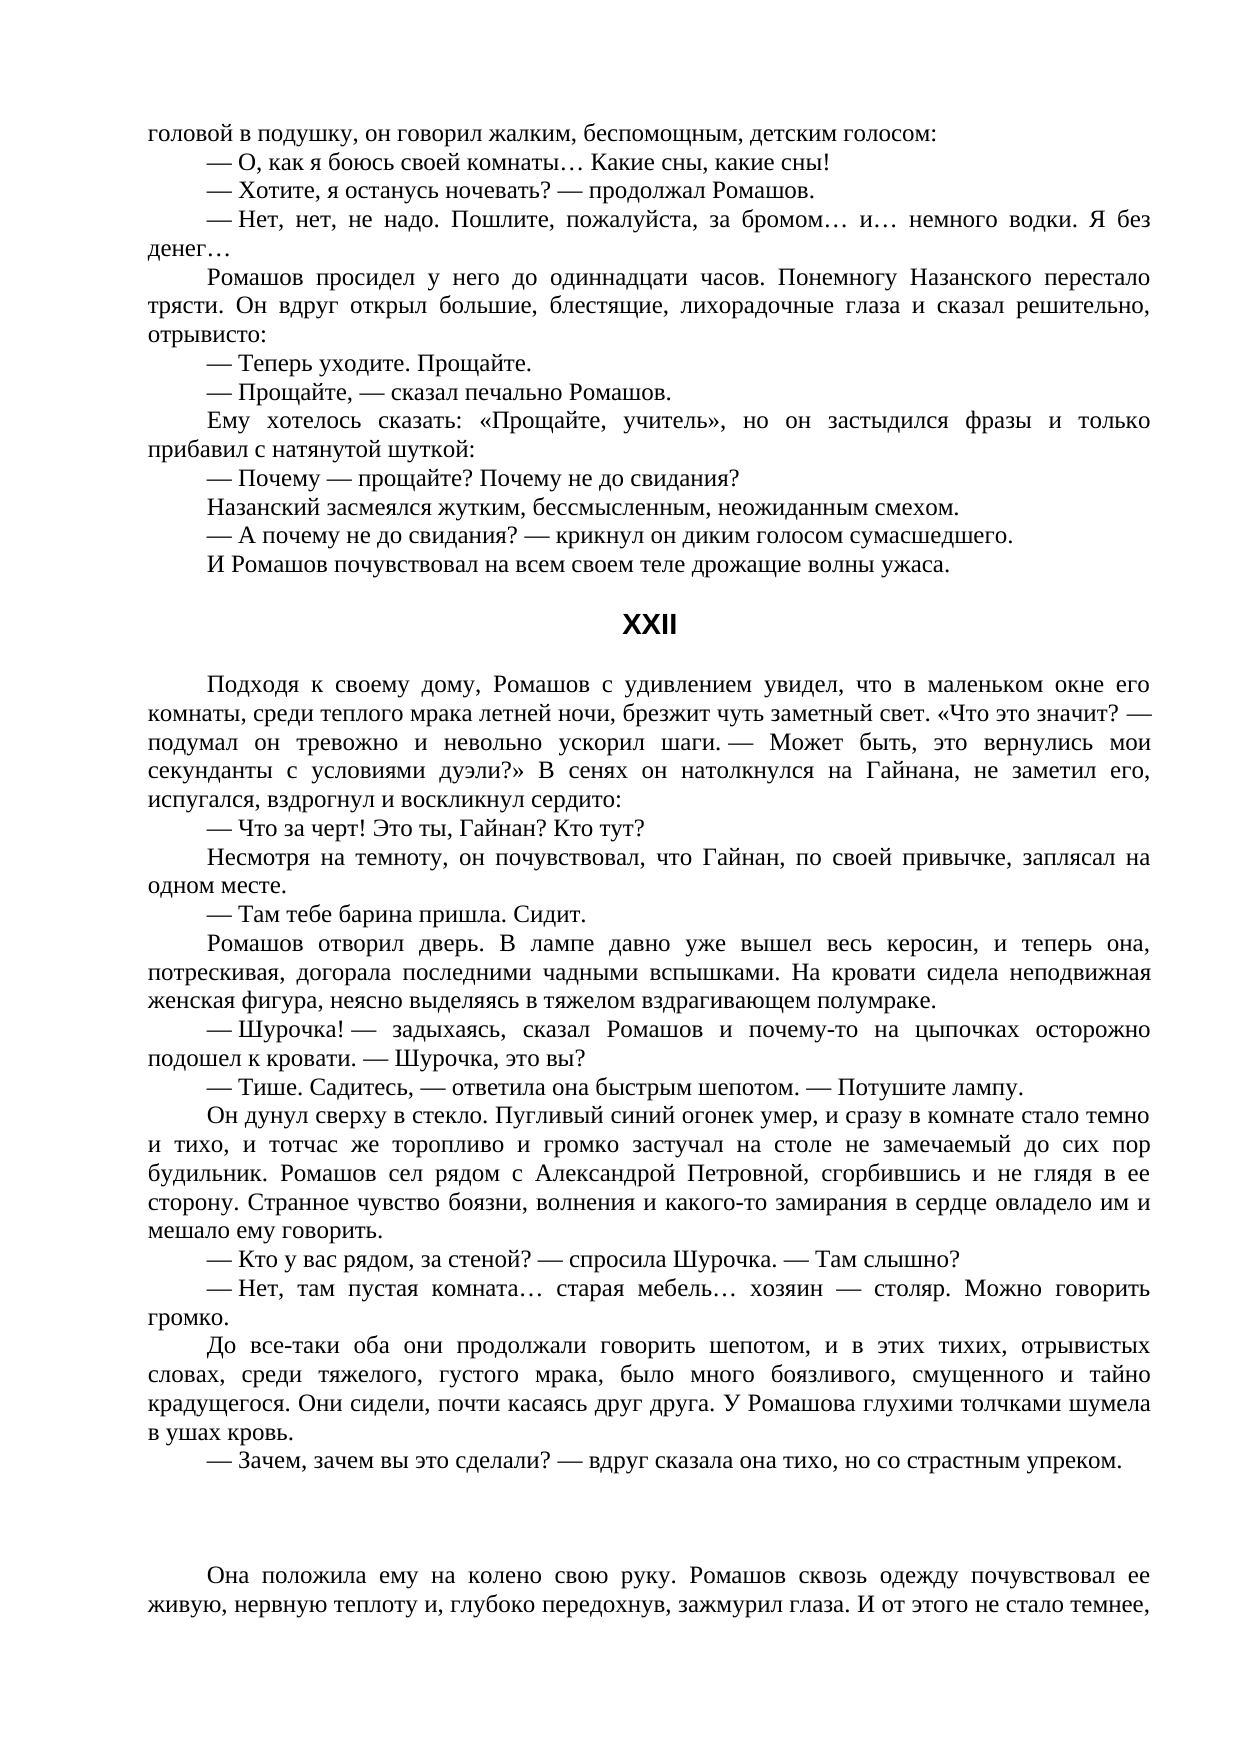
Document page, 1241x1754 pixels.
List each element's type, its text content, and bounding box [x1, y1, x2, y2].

text — Почему — прощайте? Почему не до свидания? [148, 463, 1152, 492]
text До все-таки оба они продолжали говорить шепотом, и в этих тихих, отрывистых словах, среди тяжелого, густого мрака, было много боязливого, смущенного и тайно крадущегося. Они сидели, почти касаясь друг друга. У Ромашова глухими толчками шумела в ушах кровь. [148, 1330, 1152, 1445]
text Ромашов просидел у него до одиннадцати часов. Понемногу Назанского перестало трясти. Он вдруг открыл большие, блестящие, лихорадочные глаза и сказал решительно, отрывисто: [148, 262, 1152, 348]
text Назанский засмеялся жутким, бессмысленным, неожиданным смехом. [148, 492, 1152, 521]
text — Хотите, я останусь ночевать? — продолжал Ромашов. [148, 176, 1152, 204]
text — Кто у вас рядом, за стеной? — спросила Шурочка. — Там слышно? [148, 1244, 1152, 1273]
text — Там тебе барина пришла. Сидит. [148, 899, 1152, 928]
text — Что за черт! Это ты, Гайнан? Кто тут? [148, 813, 1152, 842]
text — Тише. Садитесь, — ответила она быстрым шепотом. — Потушите лампу. [148, 1072, 1152, 1100]
subtitle XXII [148, 607, 1152, 640]
text — Прощайте, — сказал печально Ромашов. [148, 377, 1152, 406]
text — Шурочка! — задыхаясь, сказал Ромашов и почему-то на цыпочках осторожно подошел к кровати. — Шурочка, это вы? [148, 1014, 1152, 1072]
text Подходя к своему дому, Ромашов с удивлением увидел, что в маленьком окне его комнаты, среди теплого мрака летней ночи, брезжит чуть заметный свет. «Что это значит? — подумал он тревожно и невольно ускорил шаги. — Может быть, это вернулись мои секунданты с условиями дуэли?» В сенях он натолкнулся на Гайнана, не заметил его, испугался, вздрогнул и воскликнул сердито: [148, 669, 1152, 813]
text Она положила ему на колено свою руку. Ромашов сквозь одежду почувствовал ее живую, нервную теплоту и, глубоко передохнув, зажмурил глаза. И от этого не стало темнее, [148, 1560, 1152, 1618]
text — Зачем, зачем вы это сделали? — вдруг сказала она тихо, но со страстным упреком. [148, 1445, 1152, 1474]
text Ромашов отворил дверь. В лампе давно уже вышел весь керосин, и теперь она, потрескивая, догорала последними чадными вспышками. На кровати сидела неподвижная женская фигура, неясно выделяясь в тяжелом вздрагивающем полумраке. [148, 928, 1152, 1014]
text Несмотря на темноту, он почувствовал, что Гайнан, по своей привычке, заплясал на одном месте. [148, 842, 1152, 899]
text — А почему не до свидания? — крикнул он диким голосом сумасшедшего. [148, 521, 1152, 549]
text Ему хотелось сказать: «Прощайте, учитель», но он застыдился фразы и только прибавил с натянутой шуткой: [148, 406, 1152, 463]
text головой в подушку, он говорил жалким, беспомощным, детским голосом: [148, 118, 1152, 147]
text — Теперь уходите. Прощайте. [148, 348, 1152, 377]
text — О, как я боюсь своей комнаты… Какие сны, какие сны! [148, 147, 1152, 176]
text И Ромашов почувствовал на всем своем теле дрожащие волны ужаса. [148, 549, 1152, 578]
text — Нет, нет, не надо. Пошлите, пожалуйста, за бромом… и… немного водки. Я без денег… [148, 204, 1152, 262]
text — Нет, там пустая комната… старая мебель… хозяин — столяр. Можно говорить громко. [148, 1273, 1152, 1330]
text Он дунул сверху в стекло. Пугливый синий огонек умер, и сразу в комнате стало темно и тихо, и тотчас же торопливо и громко застучал на столе не замечаемый до сих пор будильник. Ромашов сел рядом с Александрой Петровной, сгорбившись и не глядя в ее сторону. Странное чувство боязни, волнения и какого-то замирания в сердце овладело им и мешало ему говорить. [148, 1100, 1152, 1244]
